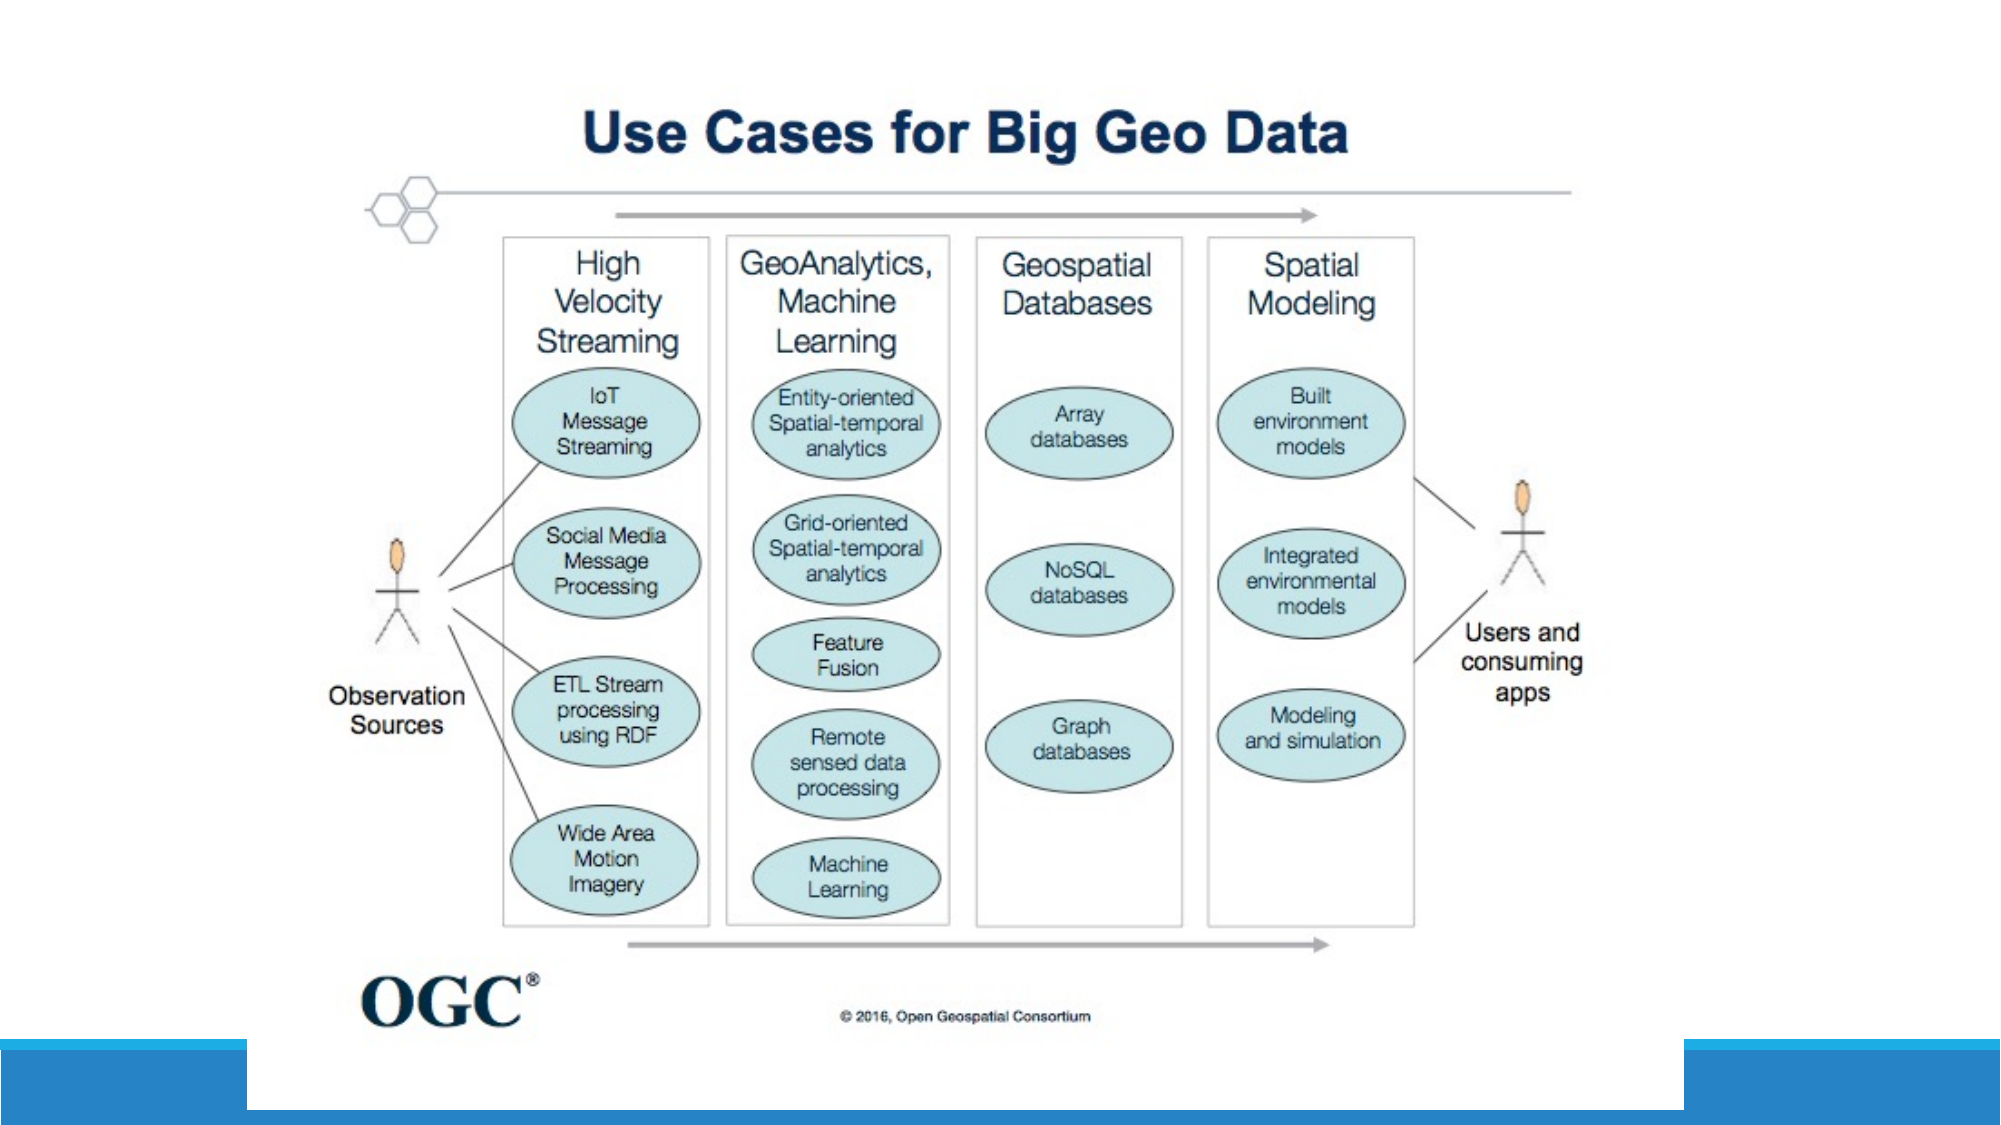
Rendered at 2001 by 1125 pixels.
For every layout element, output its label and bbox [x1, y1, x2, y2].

picture [247, 0, 1684, 1110]
